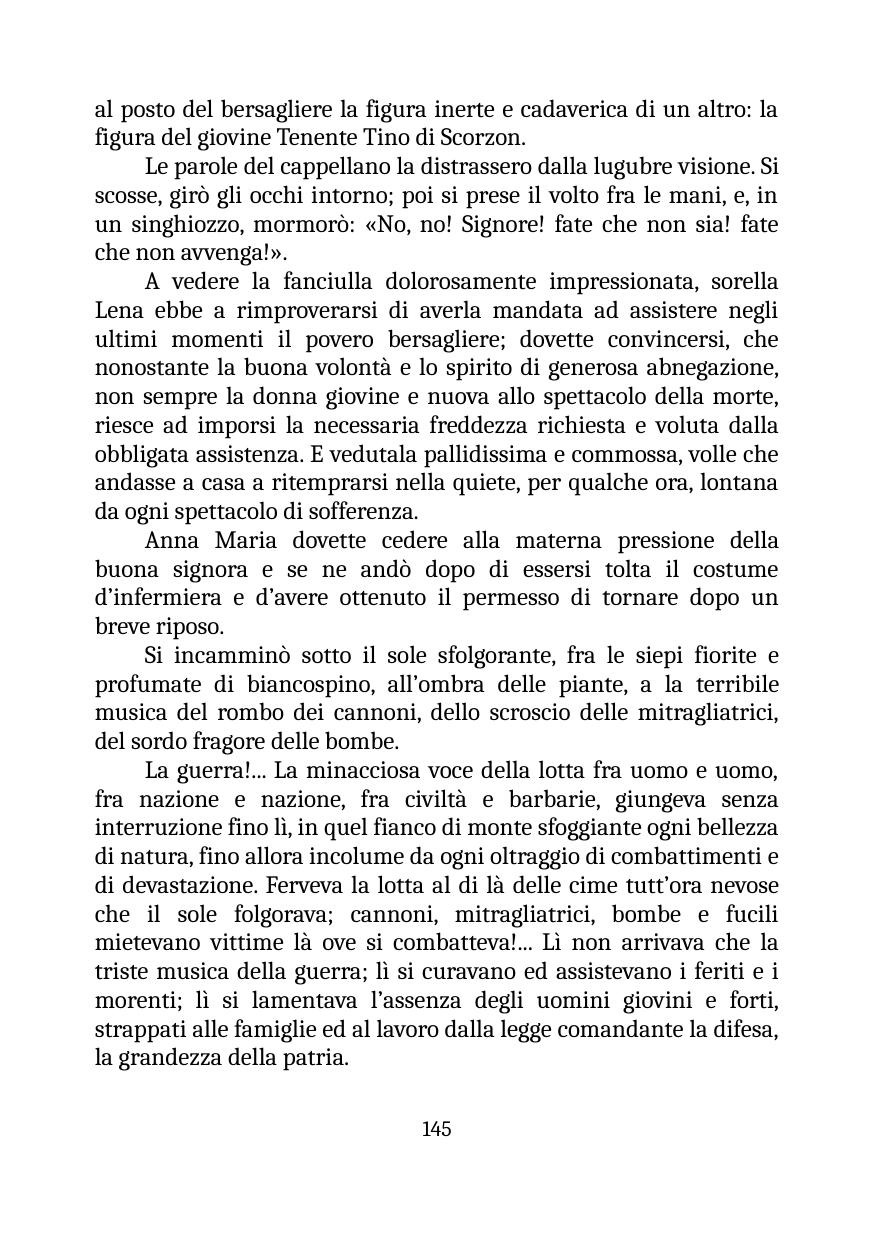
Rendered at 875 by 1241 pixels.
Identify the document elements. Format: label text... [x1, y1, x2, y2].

text Le parole del cappellano la distrassero dalla lugubre visione. Si scosse, girò gli occhi intorno; poi si prese il volto fra le mani, e, in un singhiozzo, mormorò: «No, no! Signore! fate che non sia! fate che non avvenga!». [94, 152, 779, 267]
text La guerra!... La minacciosa voce della lotta fra uomo e uomo, fra nazione e nazione, fra civiltà e barbarie, giungeva senza interruzione fino lì, in quel fianco di monte sfoggiante ogni bellezza di natura, fino allora incolume da ogni oltraggio di combattimenti e di devastazione. Ferveva la lotta al di là delle cime tutt’ora nevose che il sole folgorava; cannoni, mitragliatrici, bombe e fucili mietevano vittime là ove si combatteva!... Lì non arrivava che la triste musica della guerra; lì si curavano ed assistevano i feriti e i morenti; lì si lamentava l’assenza degli uomini giovini e forti, strappati alle famiglie ed al lavoro dalla legge comandante la difesa, la grandezza della patria. [94, 756, 779, 1072]
text Si incamminò sotto il sole sfolgorante, fra le siepi fiorite e profumate di biancospino, all’ombra delle piante, a la terribile musica del rombo dei cannoni, dello scroscio delle mitragliatrici, del sordo fragore delle bombe. [94, 641, 779, 756]
text A vedere la fanciulla dolorosamente impressionata, sorella Lena ebbe a rimproverarsi di averla mandata ad assistere negli ultimi momenti il povero bersagliere; dovette convincersi, che nonostante la buona volontà e lo spirito di generosa abnegazione, non sempre la donna giovine e nuova allo spettacolo della morte, riesce ad imporsi la necessaria freddezza richiesta e voluta dalla obbligata assistenza. E vedutala pallidissima e commossa, volle che andasse a casa a ritemprarsi nella quiete, per qualche ora, lontana da ogni spettacolo di sofferenza. [94, 267, 779, 526]
text al posto del bersagliere la figura inerte e cadaverica di un altro: la figura del giovine Tenente Tino di Scorzon. [94, 94, 779, 152]
text Anna Maria dovette cedere alla materna pressione della buona signora e se ne andò dopo di essersi tolta il costume d’infermiera e d’avere ottenuto il permesso di tornare dopo un breve riposo. [94, 526, 779, 641]
